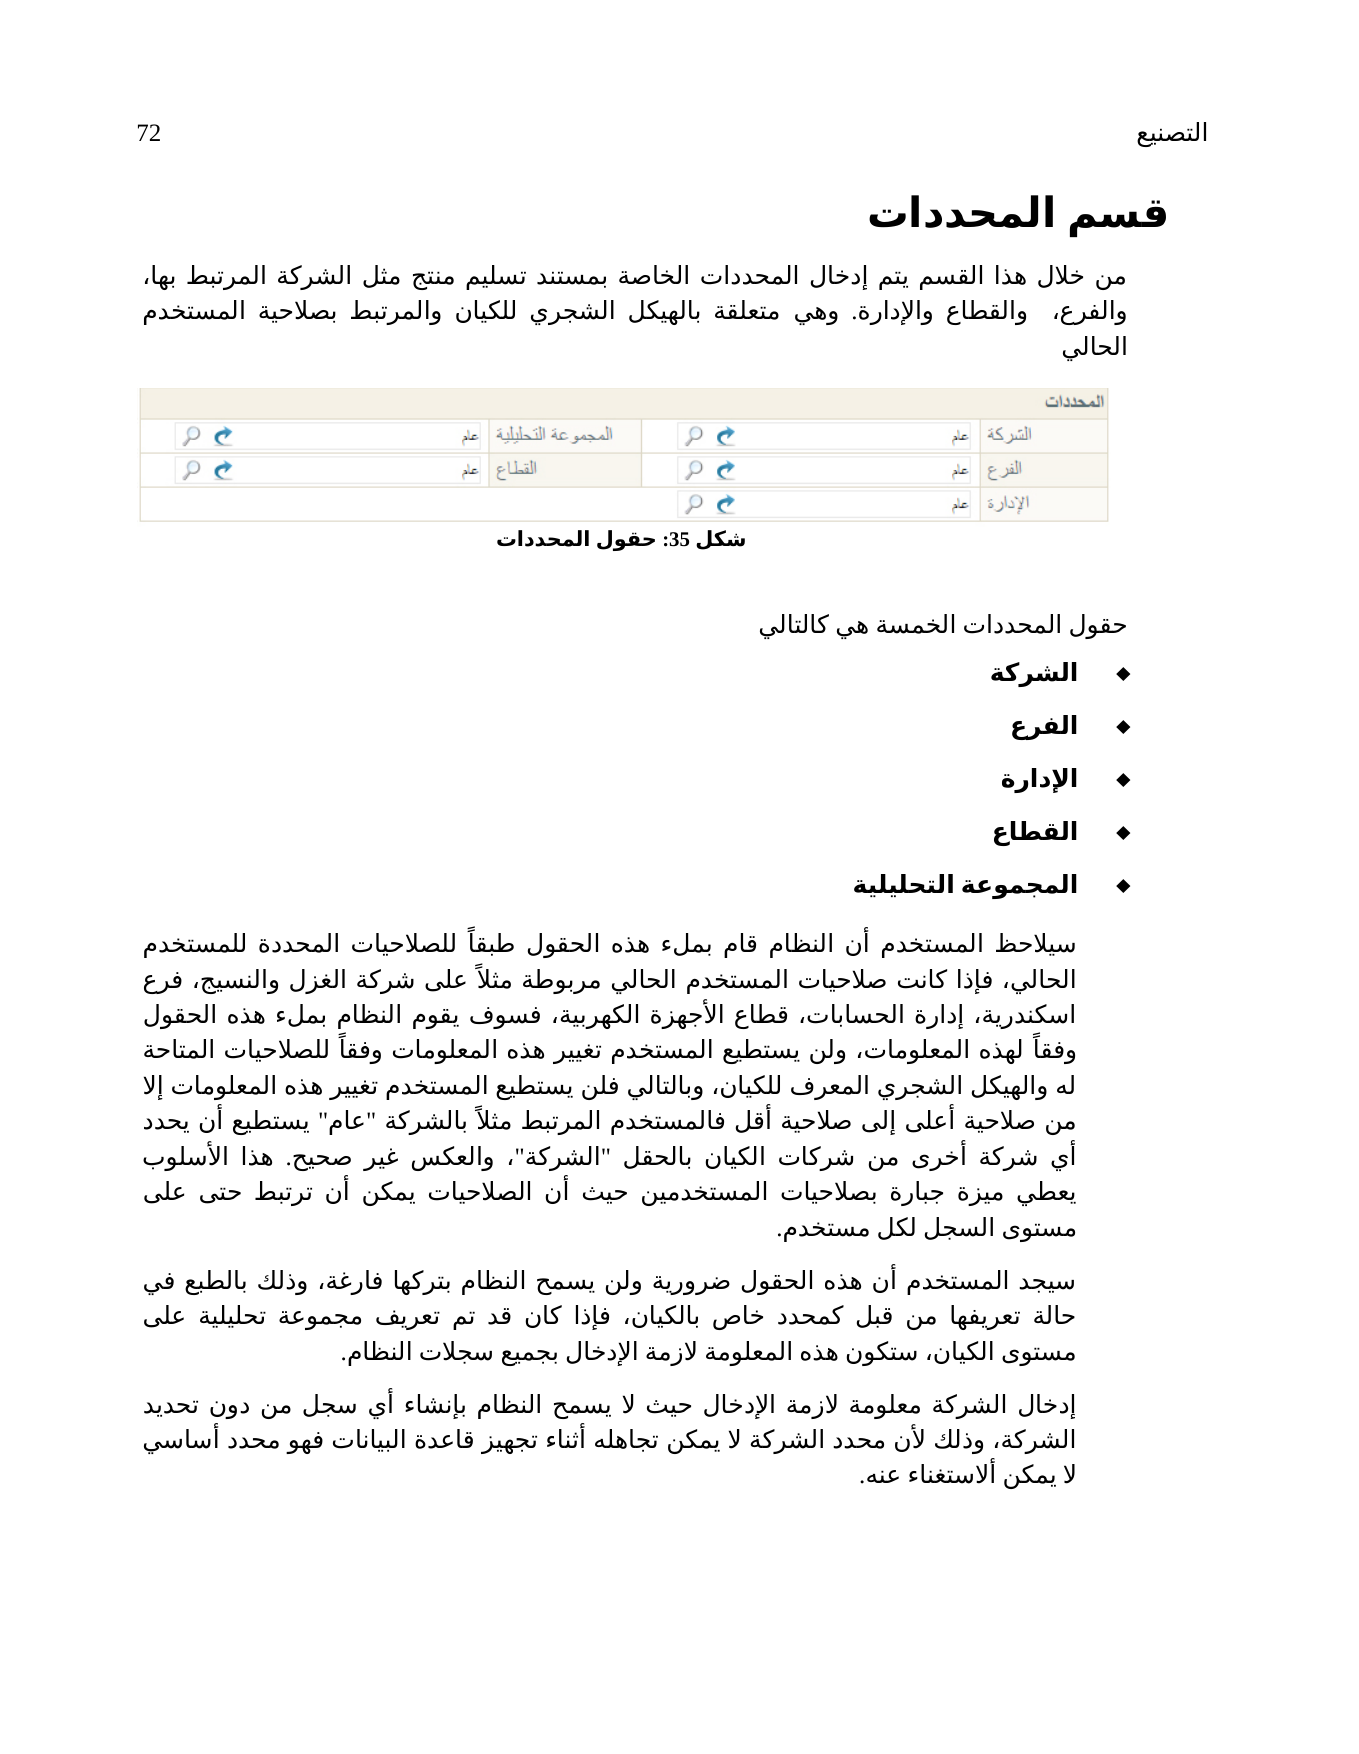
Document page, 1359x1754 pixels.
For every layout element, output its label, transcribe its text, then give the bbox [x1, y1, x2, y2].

text سيلاحظ المستخدم أن النظام قام بملء هذه الحقول طبقاً للصلاحيات المحددة للمستخدم الحالي، فإذا كانت صلاحيات المستخدم الحالي مربوطة مثلاً على شركة الغزل والنسيج، فرع اسكندرية، إدارة الحسابات، قطاع الأجهزة الكهربية، فسوف يقوم النظام بملء هذه الحقول وفقاً لهذه المعلومات، ولن يستطيع المستخدم تغيير هذه المعلومات وفقاً للصلاحيات المتاحة له والهيكل الشجري المعرف للكيان، وبالتالي فلن يستطيع المستخدم تغيير هذه المعلومات إلا من صلاحية أعلى إلى صلاحية أقل فالمستخدم المرتبط مثلاً بالشركة "عام" يستطيع أن يحدد أي شركة أخرى من شركات الكيان بالحقل "الشركة"، والعكس غير صحيح. هذا الأسلوب يعطي ميزة جبارة بصلاحيات المستخدمين حيث أن الصلاحيات يمكن أن ترتبط حتى على مستوى السجل لكل مستخدم. [142, 923, 1077, 1241]
text إدخال الشركة معلومة لازمة الإدخال حيث لا يسمح النظام بإنشاء أي سجل من دون تحديد الشركة، وذلك لأن محدد الشركة لا يمكن تجاهله أثناء تجهيز قاعدة البيانات فهو محدد أساسي لا يمكن ألاستغناء عنه. [142, 1383, 1077, 1489]
list القطاع [177, 811, 1116, 846]
list الإدارة [177, 757, 1116, 793]
text قسم المحددات [142, 189, 1169, 237]
list الفرع [177, 704, 1116, 740]
text من خلال هذا القسم يتم إدخال المحددات الخاصة بمستند تسليم منتج مثل الشركة المرتبط بها، والفرع، والقطاع والإدارة. وهي متعلقة بالهيكل الشجري للكيان والمرتبط بصلاحية المستخدم الحالي [142, 254, 1128, 361]
list الشركة [177, 651, 1116, 687]
text سيجد المستخدم أن هذه الحقول ضرورية ولن يسمح النظام بتركها فارغة، وذلك بالطبع في حالة تعريفها من قبل كمحدد خاص بالكيان، فإذا كان قد تم تعريف مجموعة تحليلية على مستوى الكيان، ستكون هذه المعلومة لازمة الإدخال بجميع سجلات النظام. [142, 1259, 1077, 1365]
list المجموعة التحليلية [177, 864, 1116, 899]
text حقول المحددات الخمسة هي كالتالي [142, 604, 1128, 639]
picture [137, 388, 1111, 527]
text شكل 35: حقول المحددات [127, 527, 1120, 551]
